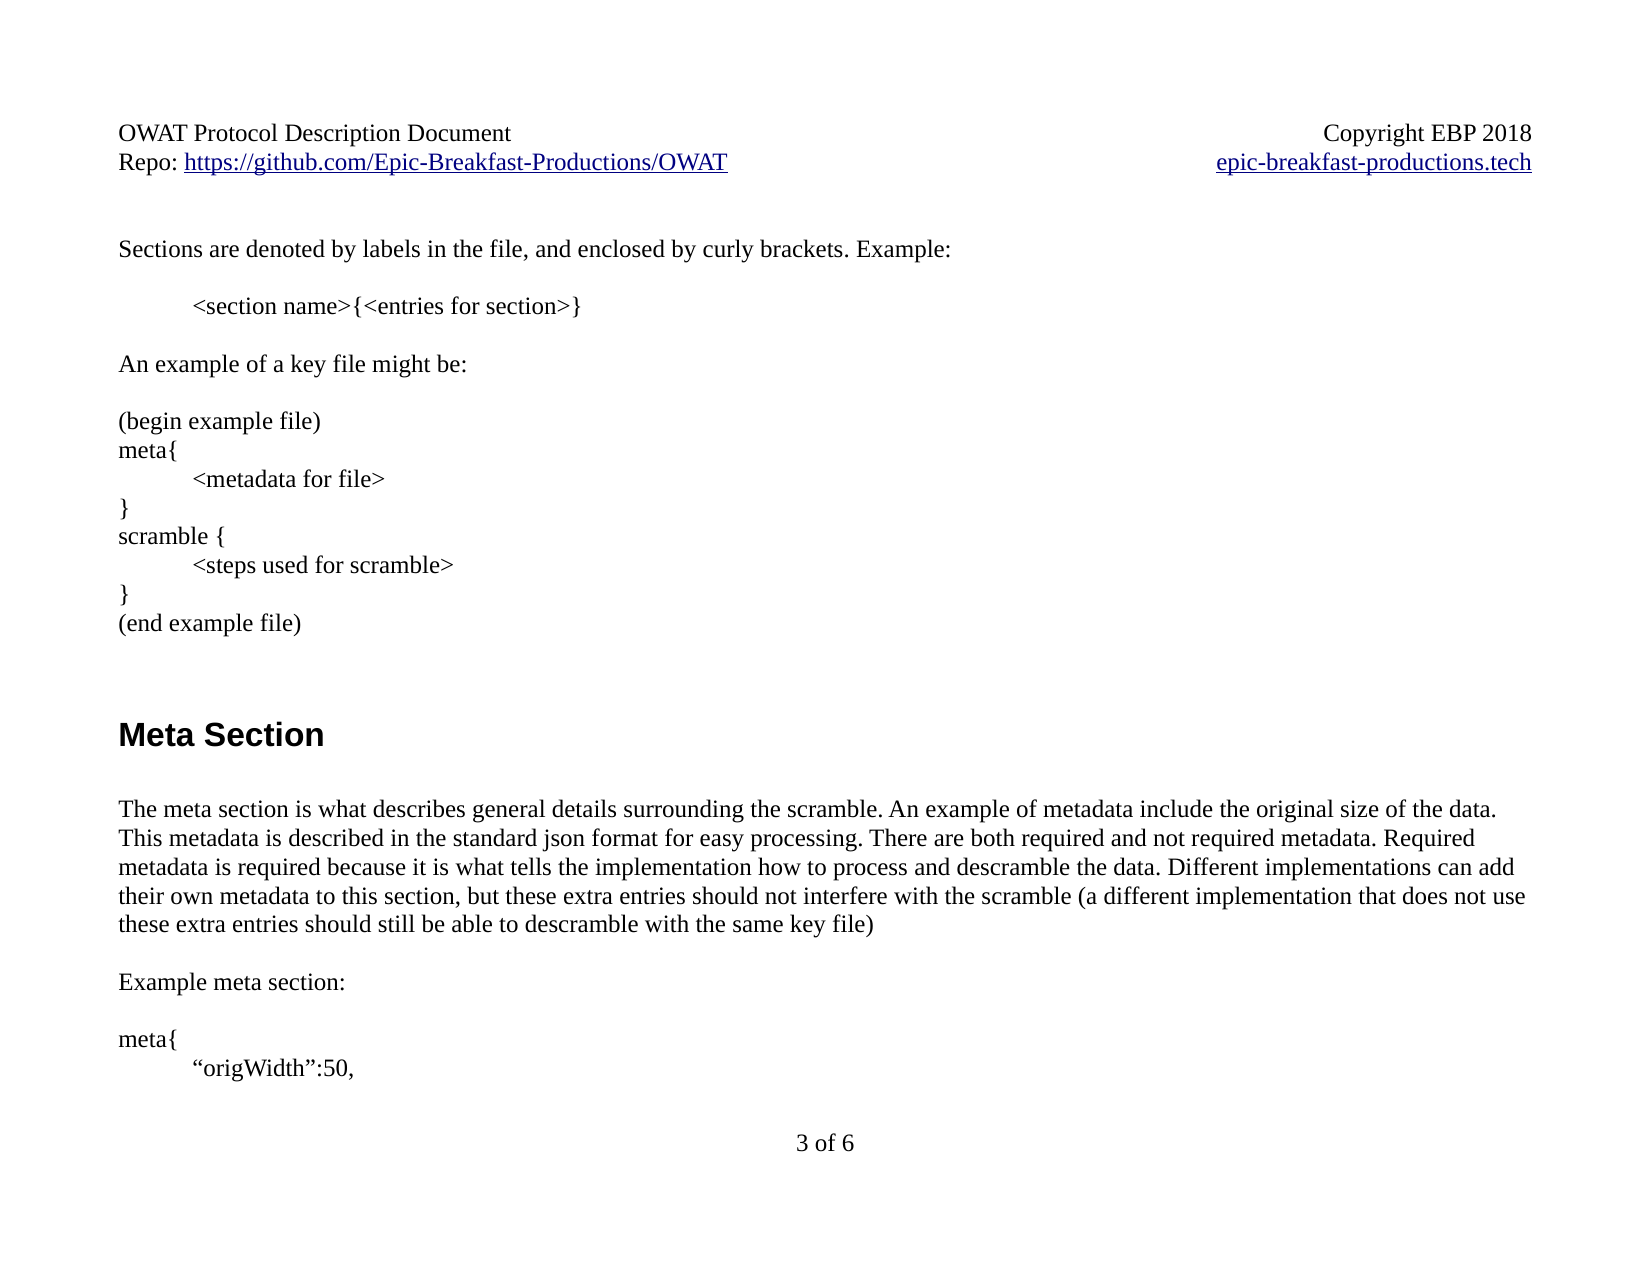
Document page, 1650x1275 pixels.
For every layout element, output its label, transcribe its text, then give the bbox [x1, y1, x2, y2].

text Example meta section: [118, 967, 1532, 996]
text (end example file) [118, 608, 1532, 636]
text An example of a key file might be: [118, 349, 1532, 378]
text } [118, 493, 1532, 521]
text The meta section is what describes general details surrounding the scramble. An example of metadata include the original size of the data. This metadata is described in the standard json format for easy processing. There are both required and not required metadata. Required metadata is required because it is what tells the implementation how to process and descramble the data. Different implementations can add their own metadata to this section, but these extra entries should not interfere with the scramble (a different implementation that does not use these extra entries should still be able to descramble with the same key file) [118, 794, 1532, 938]
text “origWidth”:50, [118, 1053, 1532, 1082]
text <steps used for scramble> [118, 550, 1532, 579]
text Sections are denoted by labels in the file, and enclosed by curly brackets. Example: [118, 234, 1532, 263]
text <section name>{<entries for section>} [118, 291, 1532, 320]
text } [118, 579, 1532, 608]
text meta{ [118, 1024, 1532, 1053]
text meta{ [118, 435, 1532, 464]
text scramble { [118, 521, 1532, 550]
text (begin example file) [118, 406, 1532, 435]
subtitle Meta Section [118, 715, 1532, 753]
text <metadata for file> [118, 464, 1532, 493]
